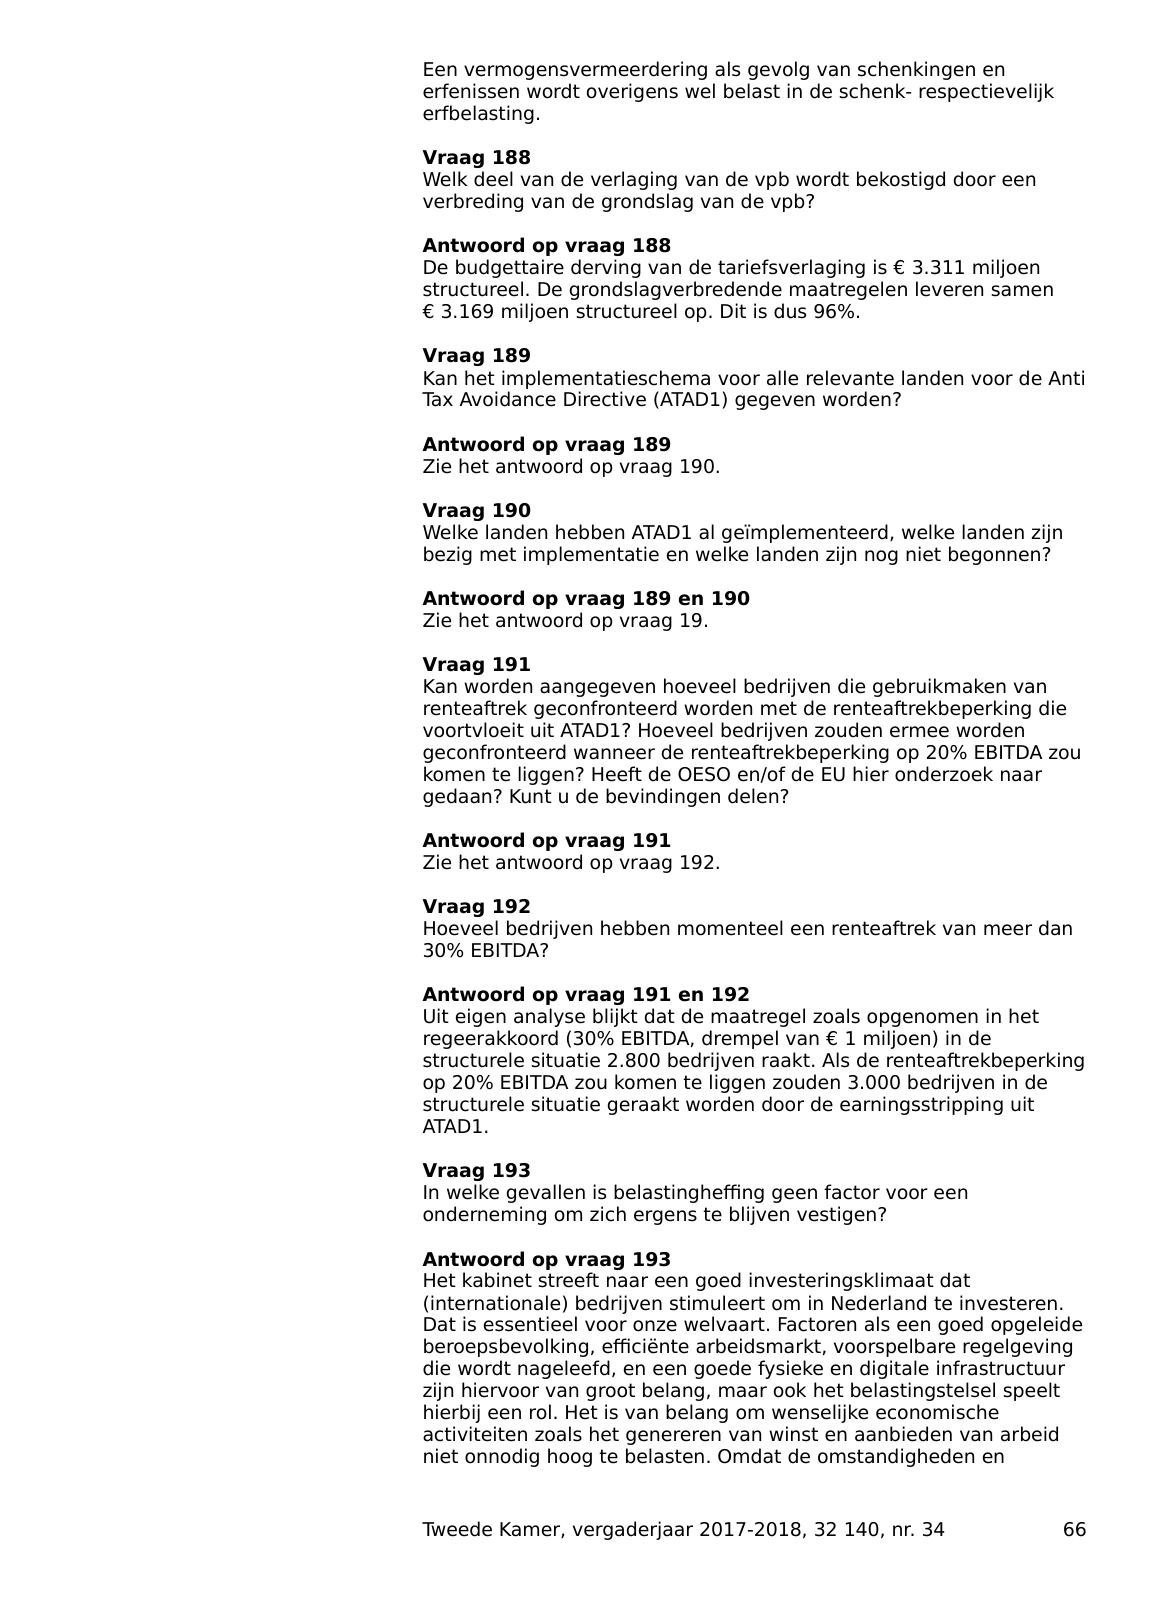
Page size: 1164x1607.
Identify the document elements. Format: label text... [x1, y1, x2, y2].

text Vraag 193 [422, 1160, 1087, 1182]
text Kan worden aangegeven hoeveel bedrijven die gebruikmaken van renteaftrek geconfronteerd worden met de renteaftrekbeperking die voortvloeit uit ATAD1? Hoeveel bedrijven zouden ermee worden geconfronteerd wanneer de renteaftrekbeperking op 20% EBITDA zou komen te liggen? Heeft de OESO en/of de EU hier onderzoek naar gedaan? Kunt u de bevindingen delen? [422, 676, 1087, 808]
text Zie het antwoord op vraag 190. [422, 456, 1087, 477]
text In welke gevallen is belastingheffing geen factor voor een onderneming om zich ergens te blijven vestigen? [422, 1182, 1087, 1226]
text Antwoord op vraag 189 [422, 433, 1087, 456]
text Vraag 190 [422, 500, 1087, 522]
text Het kabinet streeft naar een goed investeringsklimaat dat (internationale) bedrijven stimuleert om in Nederland te investeren. Dat is essentieel voor onze welvaart. Factoren als een goed opgeleide beroepsbevolking, efficiënte arbeidsmarkt, voorspelbare regelgeving die wordt nageleefd, en een goede fysieke en digitale infrastructuur zijn hiervoor van groot belang, maar ook het belastingstelsel speelt hierbij een rol. Het is van belang om wenselijke economische activiteiten zoals het genereren van winst en aanbieden van arbeid niet onnodig hoog te belasten. Omdat de omstandigheden en [422, 1270, 1087, 1468]
text Vraag 192 [422, 896, 1087, 918]
text Vraag 191 [422, 654, 1087, 676]
text Hoeveel bedrijven hebben momenteel een renteaftrek van meer dan 30% EBITDA? [422, 918, 1087, 962]
text Antwoord op vraag 191 en 192 [422, 984, 1087, 1006]
text Zie het antwoord op vraag 19. [422, 610, 1087, 632]
text Antwoord op vraag 188 [422, 235, 1087, 257]
text Uit eigen analyse blijkt dat de maatregel zoals opgenomen in het regeerakkoord (30% EBITDA, drempel van € 1 miljoen) in de structurele situatie 2.800 bedrijven raakt. Als de renteaftrekbeperking op 20% EBITDA zou komen te liggen zouden 3.000 bedrijven in de structurele situatie geraakt worden door de earningsstripping uit ATAD1. [422, 1006, 1087, 1138]
text Vraag 189 [422, 345, 1087, 367]
text Zie het antwoord op vraag 192. [422, 852, 1087, 874]
text Antwoord op vraag 191 [422, 830, 1087, 852]
text Antwoord op vraag 189 en 190 [422, 588, 1087, 610]
text Vraag 188 [422, 147, 1087, 169]
text Kan het implementatieschema voor alle relevante landen voor de Anti Tax Avoidance Directive (ATAD1) gegeven worden? [422, 367, 1087, 411]
text Welke landen hebben ATAD1 al geïmplementeerd, welke landen zijn bezig met implementatie en welke landen zijn nog niet begonnen? [422, 522, 1087, 566]
text De budgettaire derving van de tariefsverlaging is € 3.311 miljoen structureel. De grondslagverbredende maatregelen leveren samen € 3.169 miljoen structureel op. Dit is dus 96%. [422, 257, 1087, 323]
text Antwoord op vraag 193 [422, 1248, 1087, 1270]
text Welk deel van de verlaging van de vpb wordt bekostigd door een verbreding van de grondslag van de vpb? [422, 169, 1087, 213]
text Een vermogensvermeerdering als gevolg van schenkingen en erfenissen wordt overigens wel belast in de schenk- respectievelijk erfbelasting. [422, 59, 1087, 125]
